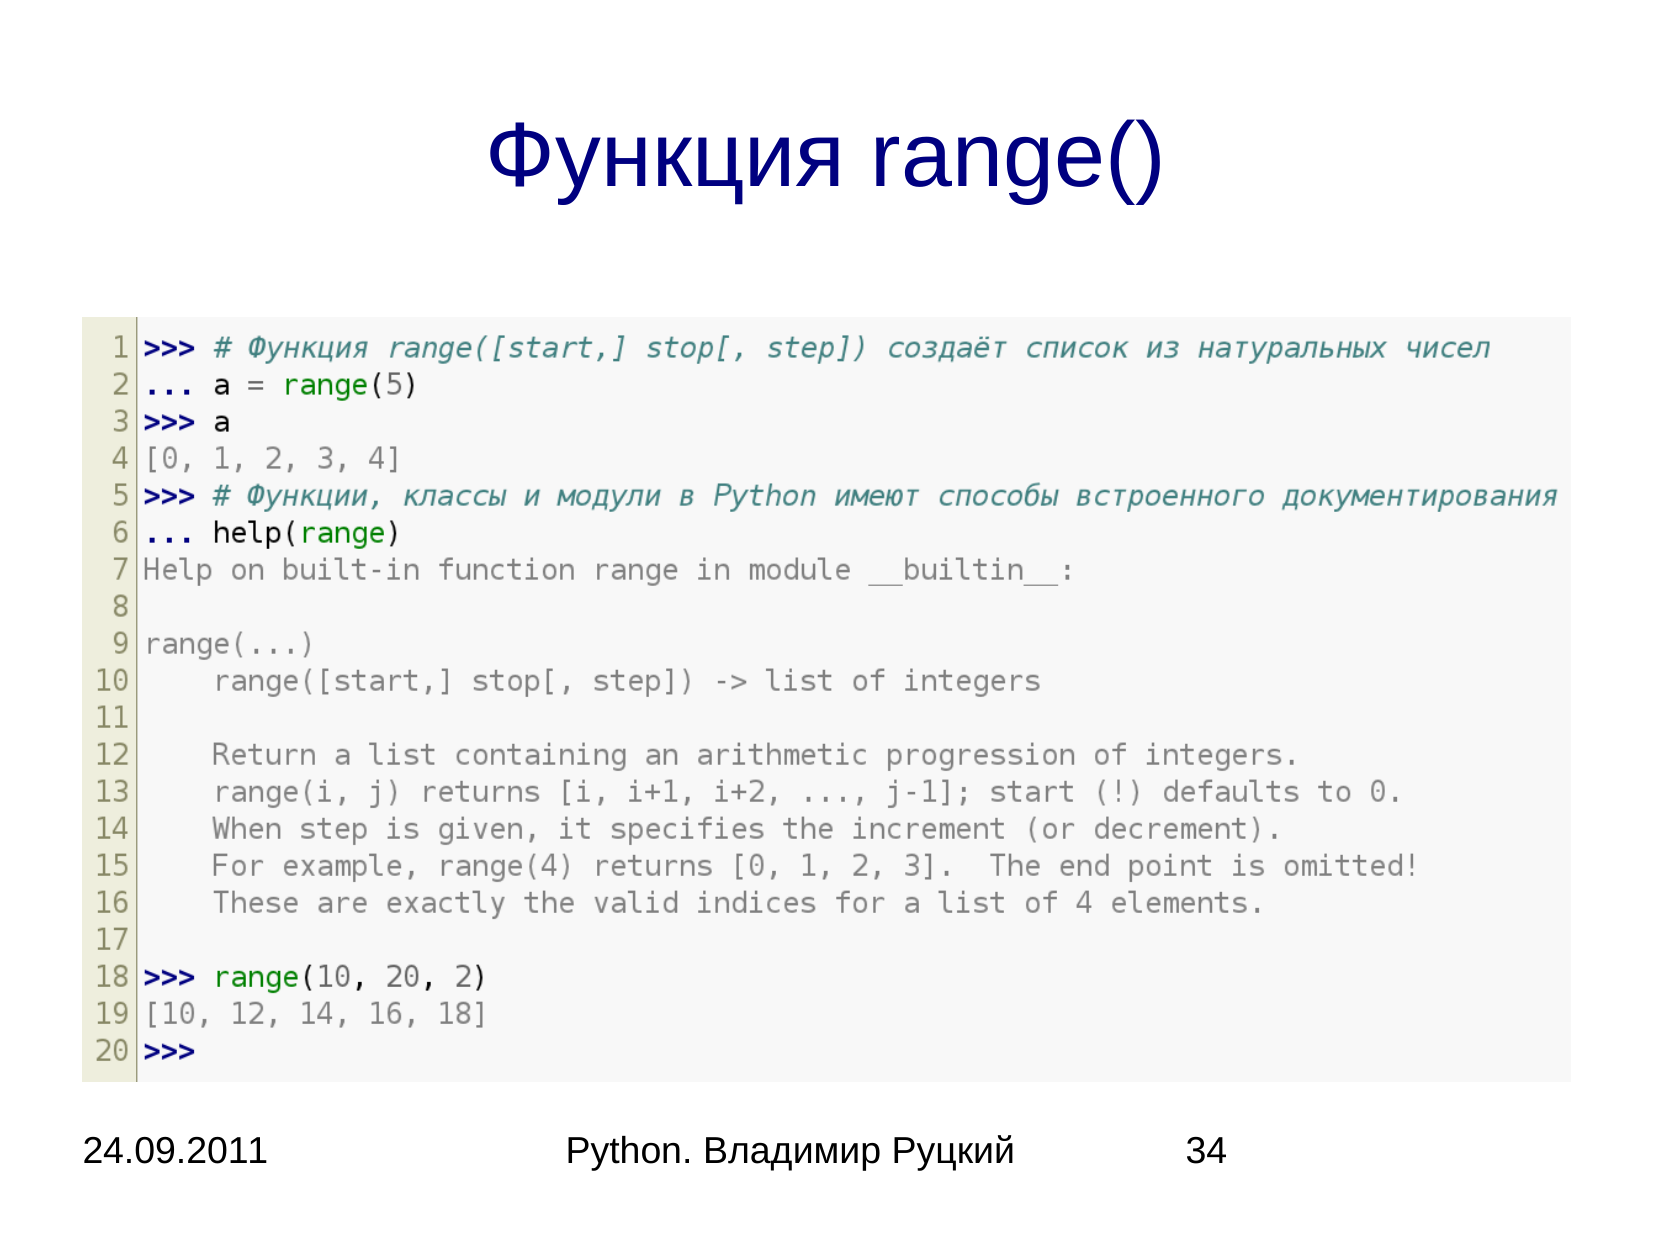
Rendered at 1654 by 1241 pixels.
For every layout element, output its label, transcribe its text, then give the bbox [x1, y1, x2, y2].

title Функция range() [82, 49, 1571, 257]
picture [82, 317, 1571, 1082]
